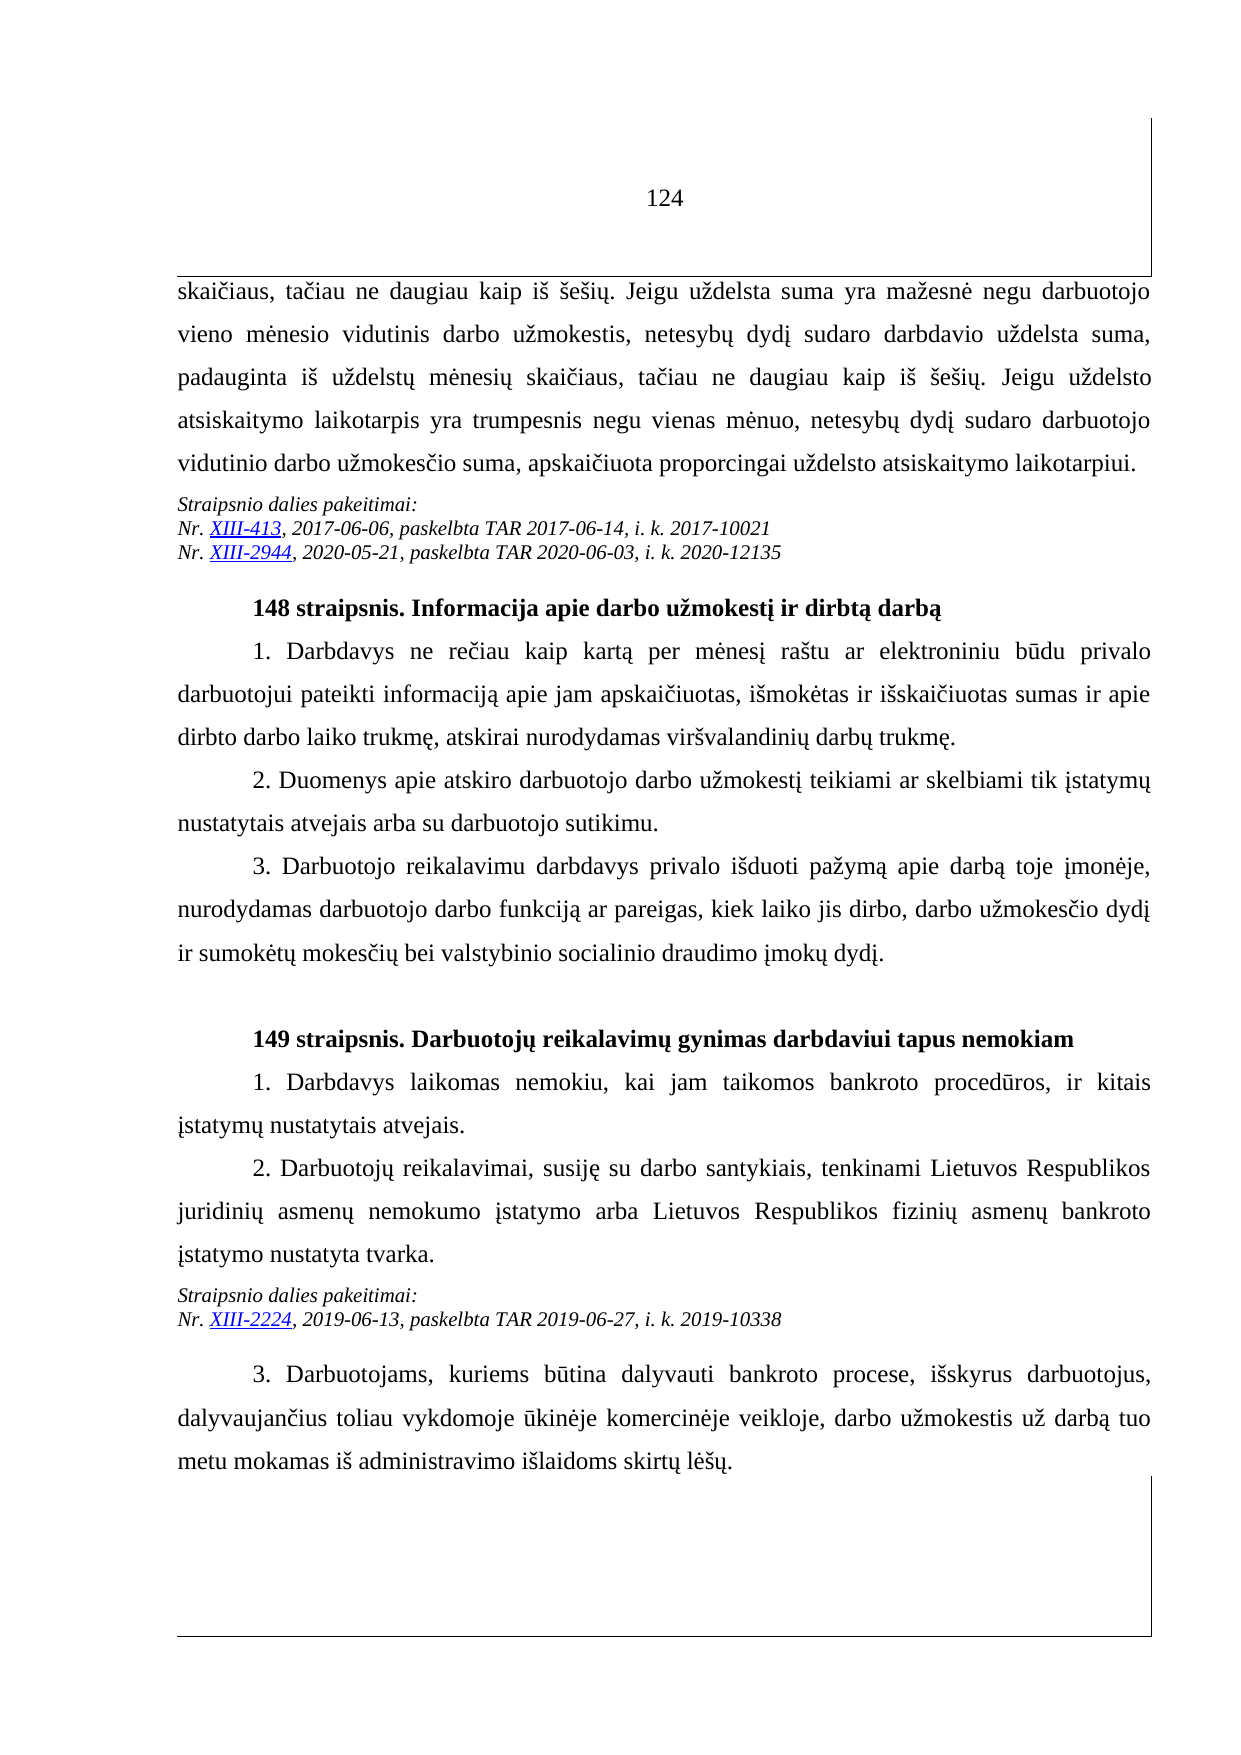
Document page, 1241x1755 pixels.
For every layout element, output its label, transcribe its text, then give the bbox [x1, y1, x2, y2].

text Nr. XIII-2944, 2020-05-21, paskelbta TAR 2020-06-03, i. k. 2020-12135 [177, 540, 1152, 564]
text Straipsnio dalies pakeitimai: [177, 1283, 1152, 1307]
text Straipsnio dalies pakeitimai: [177, 492, 1152, 516]
text skaičiaus, tačiau ne daugiau kaip iš šešių. Jeigu uždelsta suma yra mažesnė negu darbuotojo vieno mėnesio vidutinis darbo užmokestis, netesybų dydį sudaro darbdavio uždelsta suma, padauginta iš uždelstų mėnesių skaičiaus, tačiau ne daugiau kaip iš šešių. Jeigu uždelsto atsiskaitymo laikotarpis yra trumpesnis negu vienas mėnuo, netesybų dydį sudaro darbuotojo vidutinio darbo užmokesčio suma, apskaičiuota proporcingai uždelsto atsiskaitymo laikotarpiui. [177, 276, 1152, 477]
text 3. Darbuotojo reikalavimu darbdavys privalo išduoti pažymą apie darbą toje įmonėje, nurodydamas darbuotojo darbo funkciją ar pareigas, kiek laiko jis dirbo, darbo užmokesčio dydį ir sumokėtų mokesčių bei valstybinio socialinio draudimo įmokų dydį. [177, 851, 1152, 966]
text 3. Darbuotojams, kuriems būtina dalyvauti bankroto procese, išskyrus darbuotojus, dalyvaujančius toliau vykdomoje ūkinėje komercinėje veikloje, darbo užmokestis už darbą tuo metu mokamas iš administravimo išlaidoms skirtų lėšų. [177, 1359, 1152, 1474]
text 1. Darbdavys laikomas nemokiu, kai jam taikomos bankroto procedūros, ir kitais įstatymų nustatytais atvejais. [177, 1067, 1152, 1139]
subtitle 148 straipsnis. Informacija apie darbo užmokestį ir dirbtą darbą [177, 593, 1152, 621]
text Nr. XIII-2224, 2019-06-13, paskelbta TAR 2019-06-27, i. k. 2019-10338 [177, 1307, 1152, 1331]
text Nr. XIII-413, 2017-06-06, paskelbta TAR 2017-06-14, i. k. 2017-10021 [177, 516, 1152, 540]
text 1. Darbdavys ne rečiau kaip kartą per mėnesį raštu ar elektroniniu būdu privalo darbuotojui pateikti informaciją apie jam apskaičiuotas, išmokėtas ir išskaičiuotas sumas ir apie dirbto darbo laiko trukmę, atskirai nurodydamas viršvalandinių darbų trukmę. [177, 636, 1152, 751]
text 2. Duomenys apie atskiro darbuotojo darbo užmokestį teikiami ar skelbiami tik įstatymų nustatytais atvejais arba su darbuotojo sutikimu. [177, 765, 1152, 837]
text 2. Darbuotojų reikalavimai, susiję su darbo santykiais, tenkinami Lietuvos Respublikos juridinių asmenų nemokumo įstatymo arba Lietuvos Respublikos fizinių asmenų bankroto įstatymo nustatyta tvarka. [177, 1153, 1152, 1268]
subtitle 149 straipsnis. Darbuotojų reikalavimų gynimas darbdaviui tapus nemokiam [177, 1024, 1152, 1053]
